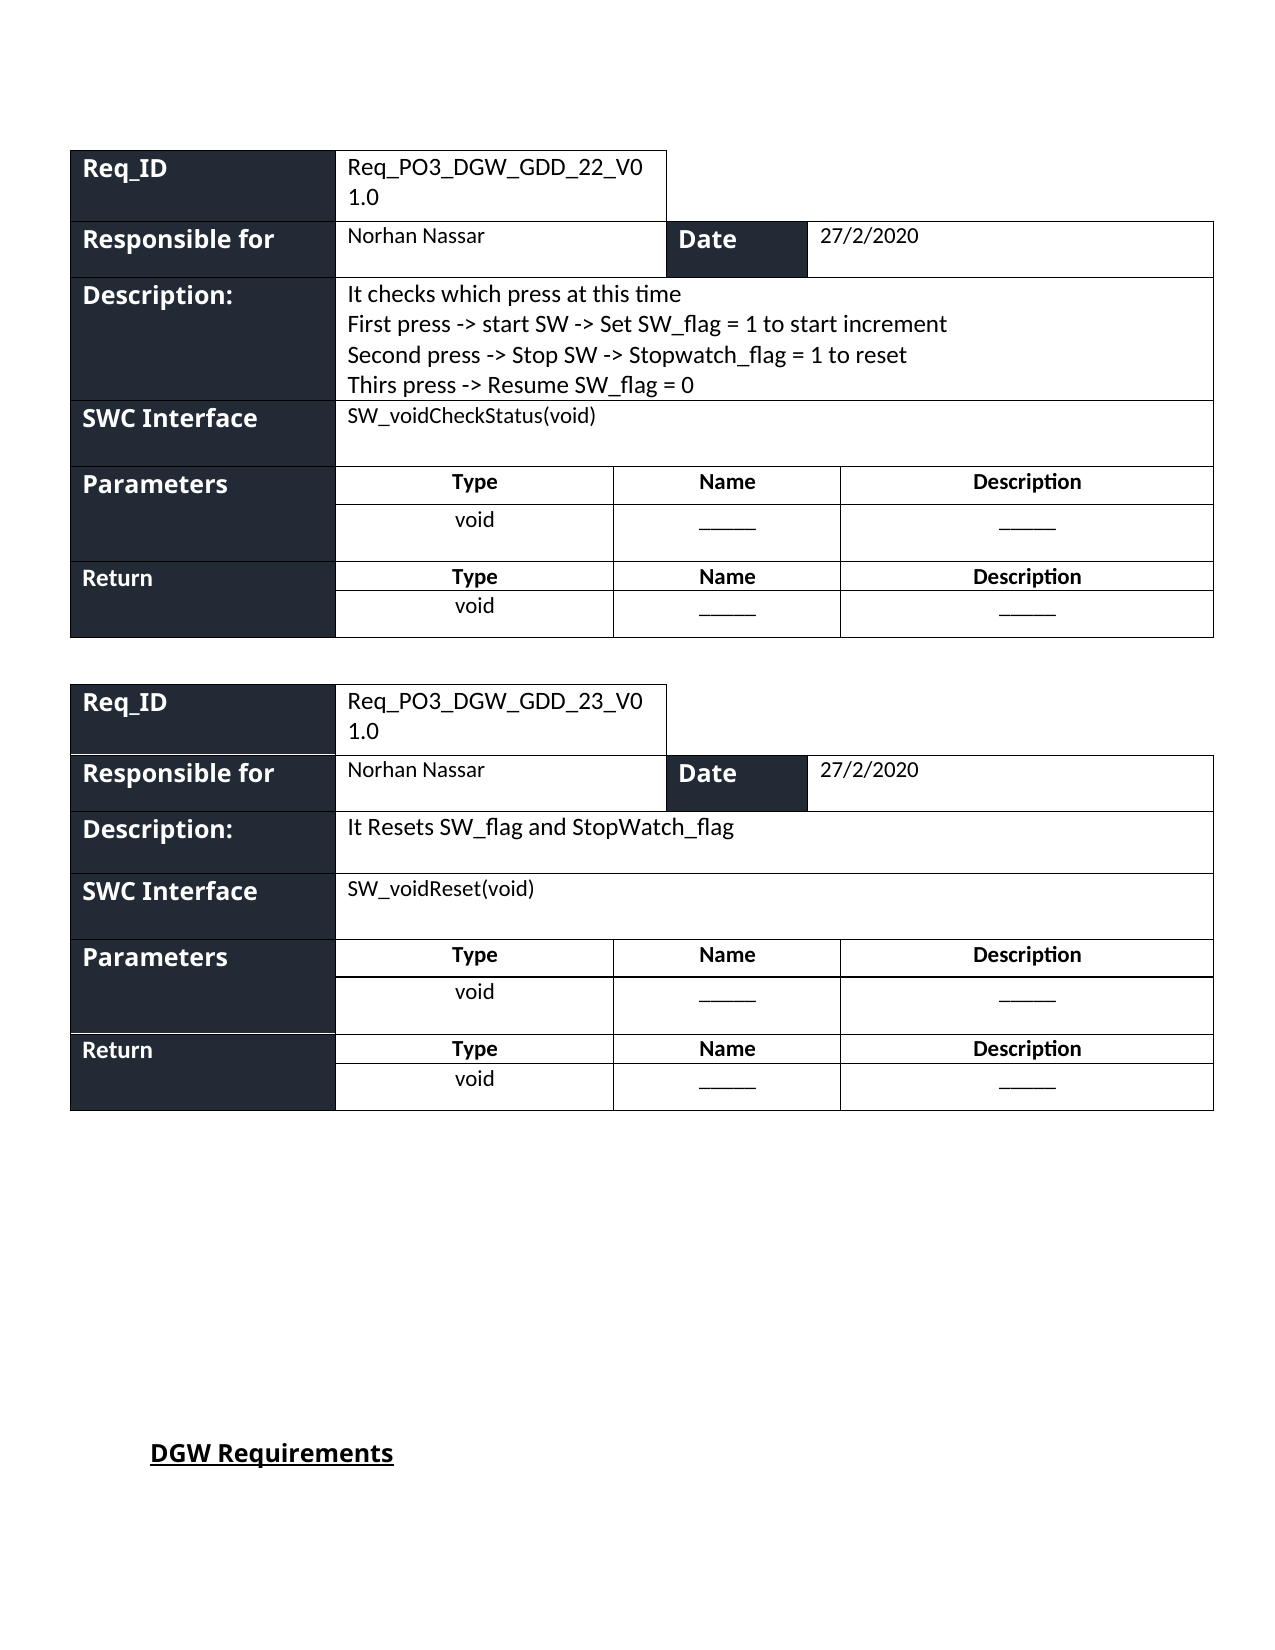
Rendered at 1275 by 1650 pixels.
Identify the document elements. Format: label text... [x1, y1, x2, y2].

table_header [808, 150, 841, 221]
table_cell _____ [841, 591, 1213, 637]
table_cell Type [336, 467, 613, 504]
table_header [667, 150, 808, 221]
table_header [808, 684, 841, 754]
table_cell Name [614, 940, 840, 976]
table_cell SW_voidReset(void) [336, 874, 1213, 939]
table_cell Description [841, 940, 1213, 976]
table_cell Responsible for [71, 222, 335, 277]
table_cell Date [667, 222, 807, 277]
table_header [667, 684, 808, 754]
table_cell Description [841, 467, 1213, 504]
table_cell Return [71, 1035, 335, 1110]
table_cell SW_voidCheckStatus(void) [336, 401, 1213, 466]
table_cell It checks which press at this time First press -> start SW -> Set SW_flag = 1 to start increment Second press -> Stop SW -> Stopwatch_flag = 1 to reset Thirs press -> Resume SW_flag = 0 [336, 278, 1213, 400]
table_cell Name [614, 562, 840, 590]
table_header Req_PO3_DGW_GDD_22_V01.0 [336, 151, 666, 221]
table_cell 27/2/2020 [808, 222, 1213, 277]
table_cell Description [841, 1035, 1213, 1063]
table_cell void [336, 978, 613, 1033]
subtitle DGW Requirements [150, 1435, 1125, 1469]
table_header [841, 684, 1213, 754]
table_cell 27/2/2020 [808, 756, 1213, 811]
table_cell _____ [841, 1064, 1213, 1110]
table_header Req_ID [71, 151, 335, 221]
table_header [841, 150, 1213, 221]
table_cell Type [336, 1035, 613, 1063]
table_cell Name [614, 1035, 840, 1063]
table_cell _____ [614, 505, 840, 561]
table_cell Responsible for [71, 756, 335, 811]
table_cell _____ [614, 978, 840, 1033]
table_cell Date [667, 756, 807, 811]
table_cell SWC Interface [71, 401, 335, 466]
table_cell Return [71, 562, 335, 637]
table_cell Type [336, 940, 613, 976]
table_cell Description: [71, 278, 335, 400]
table_cell SWC Interface [71, 874, 335, 939]
table_cell Description: [71, 812, 335, 873]
table_cell Description [841, 562, 1213, 590]
table_cell Norhan Nassar [336, 756, 666, 811]
table_cell void [336, 505, 613, 561]
table_cell Name [614, 467, 840, 504]
table_cell _____ [614, 591, 840, 637]
table_cell _____ [614, 1064, 840, 1110]
table_cell Type [336, 562, 613, 590]
table_header Req_ID [71, 685, 335, 754]
table_cell void [336, 591, 613, 637]
table_cell Parameters [71, 940, 335, 1033]
table_cell Parameters [71, 467, 335, 561]
table_cell void [336, 1064, 613, 1110]
table_cell _____ [841, 505, 1213, 561]
table_cell It Resets SW_flag and StopWatch_flag [336, 812, 1213, 873]
table_cell _____ [841, 978, 1213, 1033]
table_cell Norhan Nassar [336, 222, 666, 277]
table_header Req_PO3_DGW_GDD_23_V01.0 [336, 685, 666, 754]
